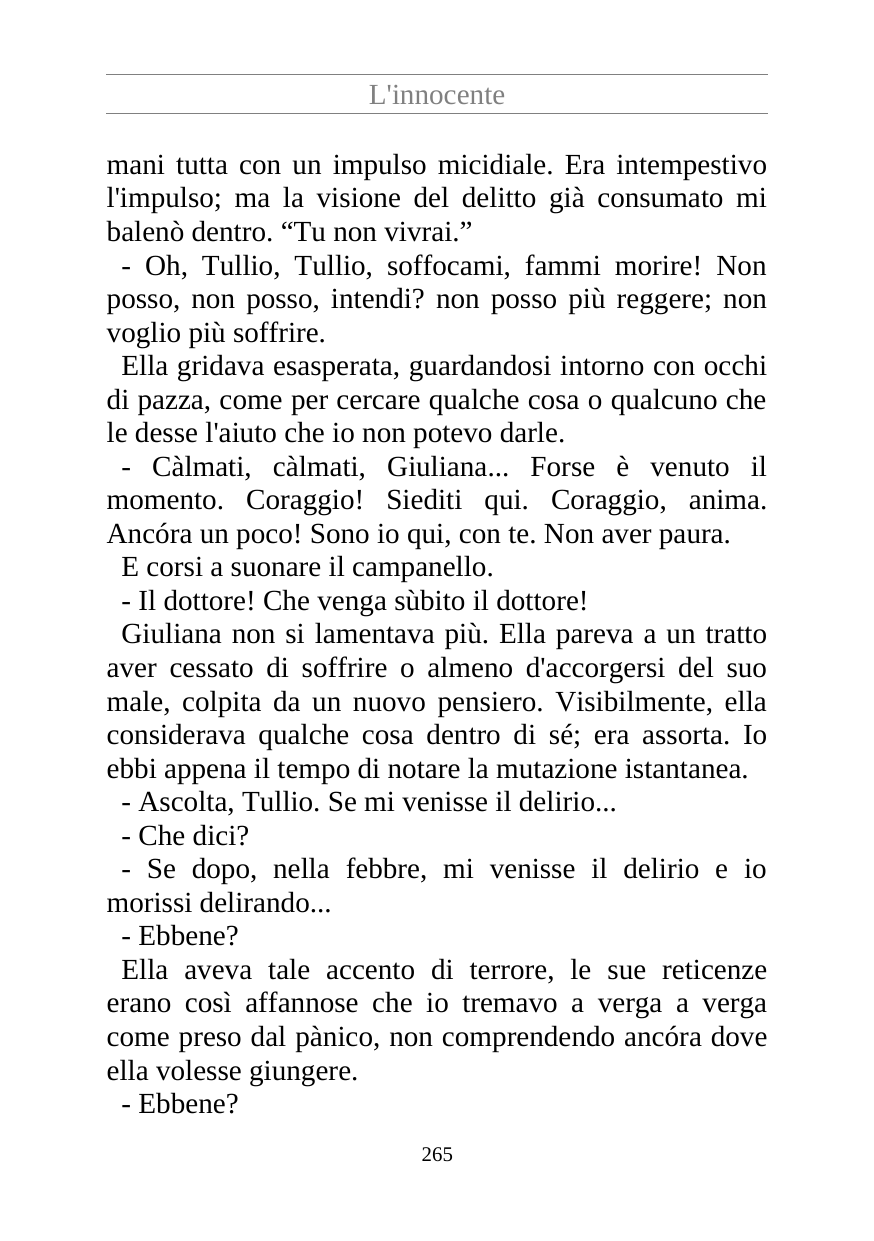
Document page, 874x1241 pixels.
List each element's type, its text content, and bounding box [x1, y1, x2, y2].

text Ella gridava esasperata, guardandosi intorno con occhi di pazza, come per cercare qualche cosa o qualcuno che le desse l'aiuto che io non potevo darle. [106, 348, 768, 449]
text - Càlmati, càlmati, Giuliana... Forse è venuto il momento. Coraggio! Siediti qui. Coraggio, anima. Ancóra un poco! Sono io qui, con te. Non aver paura. [106, 449, 768, 549]
text E corsi a suonare il campanello. [106, 549, 768, 583]
text - Ebbene? [106, 1086, 768, 1120]
text - Il dottore! Che venga sùbito il dottore! [106, 583, 768, 617]
text - Se dopo, nella febbre, mi venisse il delirio e io morissi delirando... [106, 851, 768, 918]
text mani tutta con un impulso micidiale. Era intempestivo l'impulso; ma la visione del delitto già consumato mi balenò dentro. “Tu non vivrai.” [106, 147, 768, 248]
text - Ascolta, Tullio. Se mi venisse il delirio... [106, 784, 768, 818]
text - Ebbene? [106, 918, 768, 952]
text - Oh, Tullio, Tullio, soffocami, fammi morire! Non posso, non posso, intendi? non posso più reggere; non voglio più soffrire. [106, 248, 768, 348]
text Giuliana non si lamentava più. Ella pareva a un tratto aver cessato di soffrire o almeno d'accorgersi del suo male, colpita da un nuovo pensiero. Visibilmente, ella considerava qualche cosa dentro di sé; era assorta. Io ebbi appena il tempo di notare la mutazione istantanea. [106, 617, 768, 784]
text - Che dici? [106, 818, 768, 851]
text Ella aveva tale accento di terrore, le sue reticenze erano così affannose che io tremavo a verga a verga come preso dal pànico, non comprendendo ancóra dove ella volesse giungere. [106, 952, 768, 1086]
